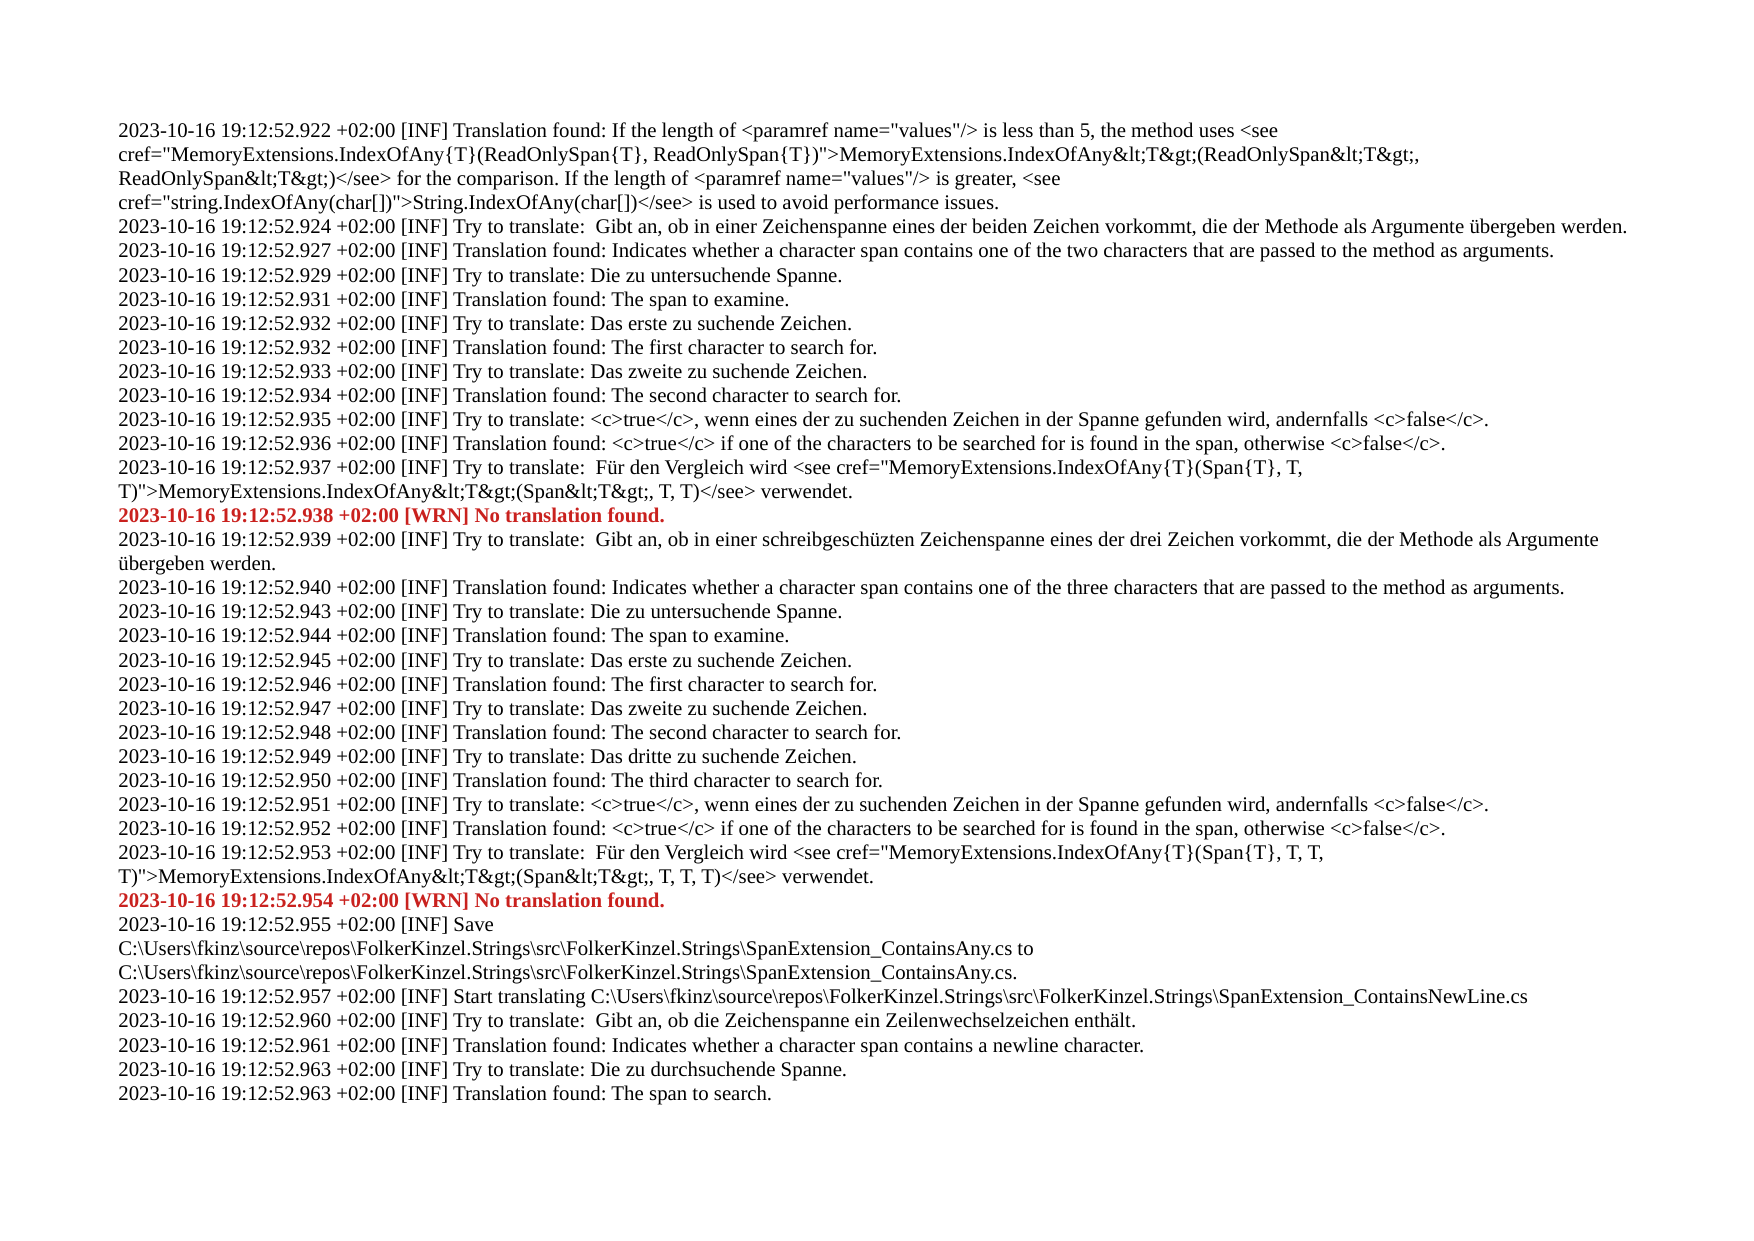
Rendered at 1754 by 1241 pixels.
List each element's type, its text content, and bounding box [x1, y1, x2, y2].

text 2023-10-16 19:12:52.963 +02:00 [INF] Try to translate: Die zu durchsuchende Spanne. [118, 1057, 1636, 1081]
text 2023-10-16 19:12:52.944 +02:00 [INF] Translation found: The span to examine. [118, 623, 1636, 647]
text 2023-10-16 19:12:52.938 +02:00 [WRN] No translation found. [118, 503, 1636, 527]
text 2023-10-16 19:12:52.939 +02:00 [INF] Try to translate: Gibt an, ob in einer schreibgeschüzten Zeichenspanne eines der drei Zeichen vorkommt, die der Methode als Argumente übergeben werden. [118, 527, 1636, 575]
text 2023-10-16 19:12:52.954 +02:00 [WRN] No translation found. [118, 888, 1636, 912]
text 2023-10-16 19:12:52.948 +02:00 [INF] Translation found: The second character to search for. [118, 720, 1636, 744]
text 2023-10-16 19:12:52.952 +02:00 [INF] Translation found: <c>true</c> if one of the characters to be searched for is found in the span, otherwise <c>false</c>. [118, 816, 1636, 840]
text 2023-10-16 19:12:52.924 +02:00 [INF] Try to translate: Gibt an, ob in einer Zeichenspanne eines der beiden Zeichen vorkommt, die der Methode als Argumente übergeben werden. [118, 214, 1636, 238]
text 2023-10-16 19:12:52.943 +02:00 [INF] Try to translate: Die zu untersuchende Spanne. [118, 599, 1636, 623]
text 2023-10-16 19:12:52.935 +02:00 [INF] Try to translate: <c>true</c>, wenn eines der zu suchenden Zeichen in der Spanne gefunden wird, andernfalls <c>false</c>. [118, 407, 1636, 431]
text 2023-10-16 19:12:52.937 +02:00 [INF] Try to translate: Für den Vergleich wird <see cref="MemoryExtensions.IndexOfAny{T}(Span{T}, T, T)">MemoryExtensions.IndexOfAny&lt;T&gt;(Span&lt;T&gt;, T, T)</see> verwendet. [118, 455, 1636, 503]
text 2023-10-16 19:12:52.946 +02:00 [INF] Translation found: The first character to search for. [118, 672, 1636, 696]
text 2023-10-16 19:12:52.933 +02:00 [INF] Try to translate: Das zweite zu suchende Zeichen. [118, 359, 1636, 383]
text 2023-10-16 19:12:52.960 +02:00 [INF] Try to translate: Gibt an, ob die Zeichenspanne ein Zeilenwechselzeichen enthält. [118, 1008, 1636, 1032]
text 2023-10-16 19:12:52.953 +02:00 [INF] Try to translate: Für den Vergleich wird <see cref="MemoryExtensions.IndexOfAny{T}(Span{T}, T, T, T)">MemoryExtensions.IndexOfAny&lt;T&gt;(Span&lt;T&gt;, T, T, T)</see> verwendet. [118, 840, 1636, 888]
text 2023-10-16 19:12:52.949 +02:00 [INF] Try to translate: Das dritte zu suchende Zeichen. [118, 744, 1636, 768]
text 2023-10-16 19:12:52.963 +02:00 [INF] Translation found: The span to search. [118, 1081, 1636, 1105]
text 2023-10-16 19:12:52.927 +02:00 [INF] Translation found: Indicates whether a character span contains one of the two characters that are passed to the method as arguments. [118, 238, 1636, 262]
text 2023-10-16 19:12:52.932 +02:00 [INF] Translation found: The first character to search for. [118, 335, 1636, 359]
text 2023-10-16 19:12:52.929 +02:00 [INF] Try to translate: Die zu untersuchende Spanne. [118, 262, 1636, 287]
text 2023-10-16 19:12:52.936 +02:00 [INF] Translation found: <c>true</c> if one of the characters to be searched for is found in the span, otherwise <c>false</c>. [118, 431, 1636, 455]
text 2023-10-16 19:12:52.934 +02:00 [INF] Translation found: The second character to search for. [118, 383, 1636, 407]
text 2023-10-16 19:12:52.951 +02:00 [INF] Try to translate: <c>true</c>, wenn eines der zu suchenden Zeichen in der Spanne gefunden wird, andernfalls <c>false</c>. [118, 792, 1636, 816]
text 2023-10-16 19:12:52.950 +02:00 [INF] Translation found: The third character to search for. [118, 768, 1636, 792]
text 2023-10-16 19:12:52.932 +02:00 [INF] Try to translate: Das erste zu suchende Zeichen. [118, 311, 1636, 335]
text 2023-10-16 19:12:52.947 +02:00 [INF] Try to translate: Das zweite zu suchende Zeichen. [118, 696, 1636, 720]
text 2023-10-16 19:12:52.955 +02:00 [INF] Save C:\Users\fkinz\source\repos\FolkerKinzel.Strings\src\FolkerKinzel.Strings\SpanExtension_ContainsAny.cs to C:\Users\fkinz\source\repos\FolkerKinzel.Strings\src\FolkerKinzel.Strings\SpanExtension_ContainsAny.cs. [118, 912, 1636, 984]
text 2023-10-16 19:12:52.940 +02:00 [INF] Translation found: Indicates whether a character span contains one of the three characters that are passed to the method as arguments. [118, 575, 1636, 599]
text 2023-10-16 19:12:52.957 +02:00 [INF] Start translating C:\Users\fkinz\source\repos\FolkerKinzel.Strings\src\FolkerKinzel.Strings\SpanExtension_ContainsNewLine.cs [118, 984, 1636, 1008]
text 2023-10-16 19:12:52.945 +02:00 [INF] Try to translate: Das erste zu suchende Zeichen. [118, 647, 1636, 672]
text 2023-10-16 19:12:52.961 +02:00 [INF] Translation found: Indicates whether a character span contains a newline character. [118, 1032, 1636, 1057]
text 2023-10-16 19:12:52.931 +02:00 [INF] Translation found: The span to examine. [118, 287, 1636, 311]
text 2023-10-16 19:12:52.922 +02:00 [INF] Translation found: If the length of <paramref name="values"/> is less than 5, the method uses <see cref="MemoryExtensions.IndexOfAny{T}(ReadOnlySpan{T}, ReadOnlySpan{T})">MemoryExtensions.IndexOfAny&lt;T&gt;(ReadOnlySpan&lt;T&gt;, ReadOnlySpan&lt;T&gt;)</see> for the comparison. If the length of <paramref name="values"/> is greater, <see cref="string.IndexOfAny(char[])">String.IndexOfAny(char[])</see> is used to avoid performance issues. [118, 118, 1636, 214]
